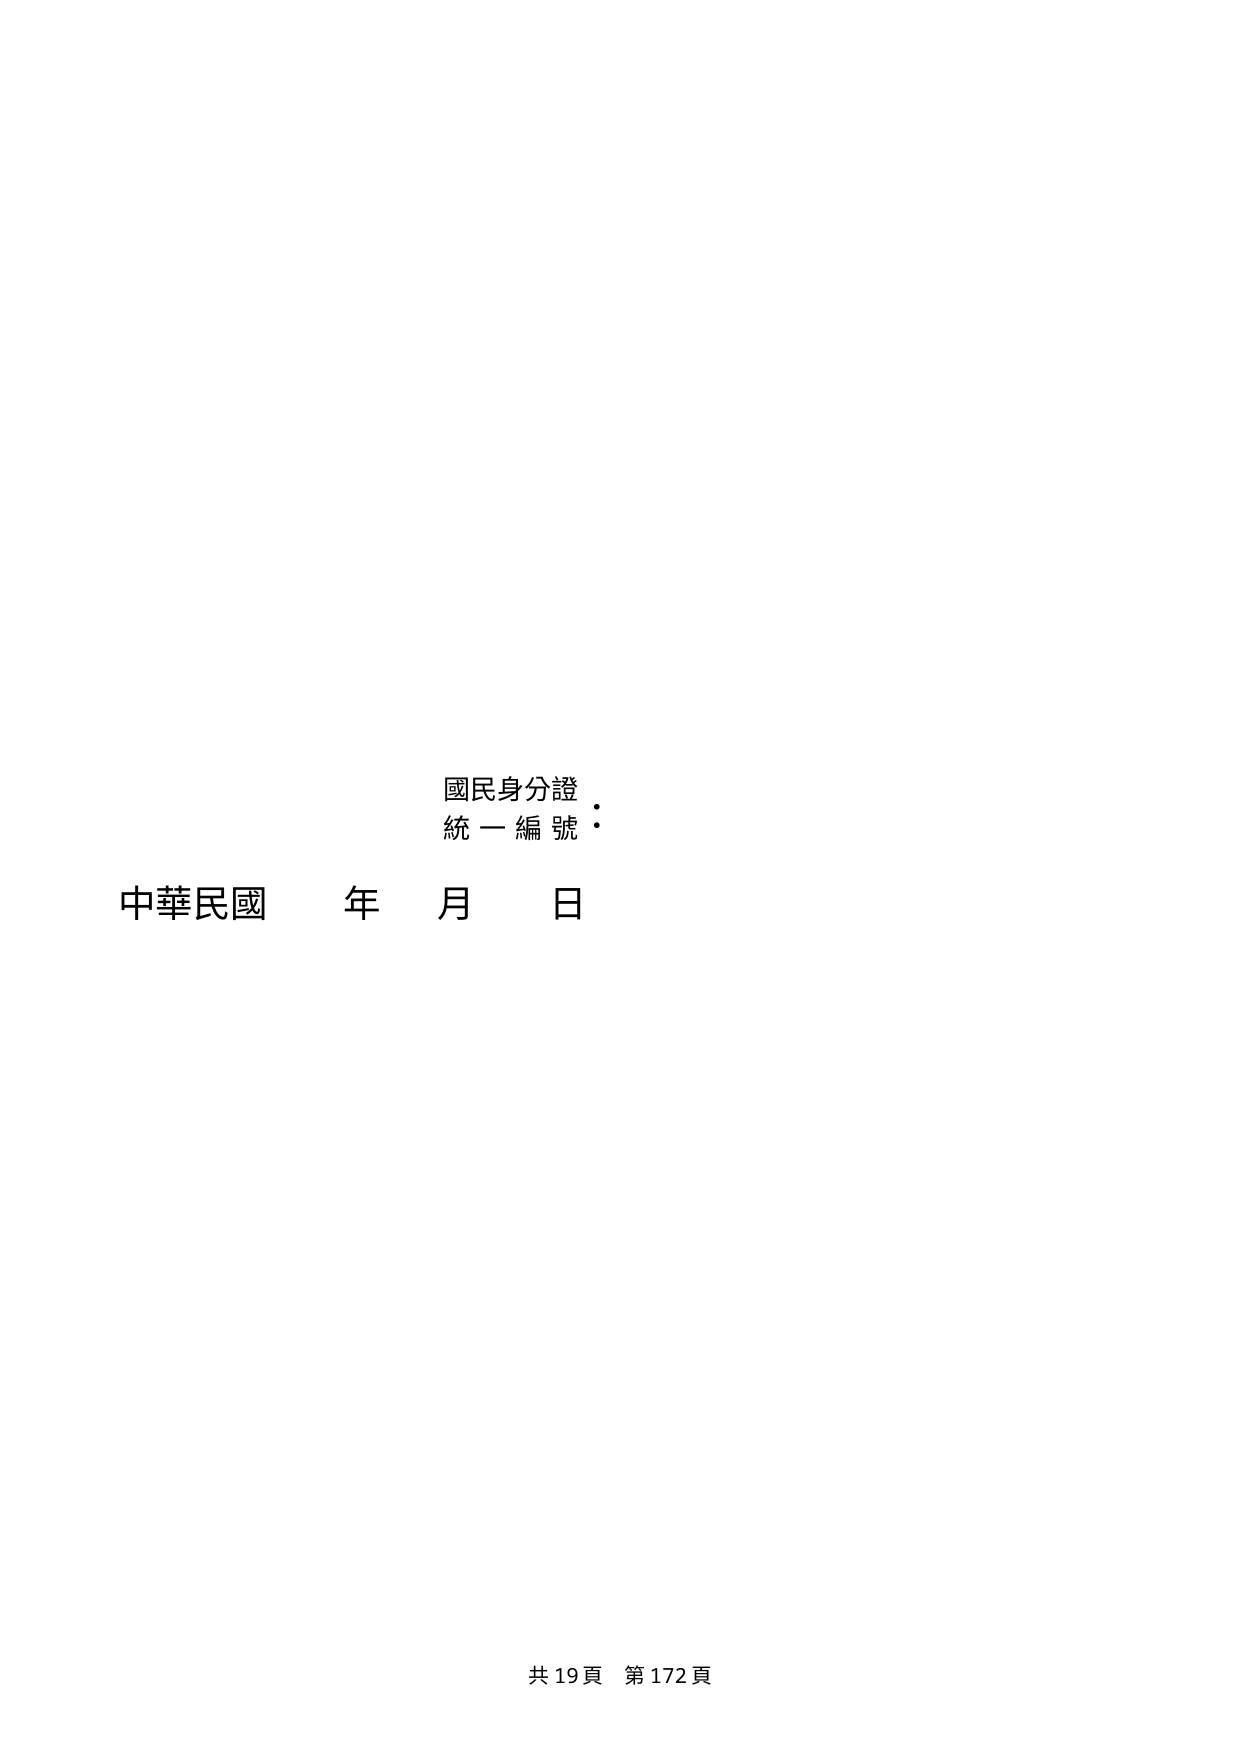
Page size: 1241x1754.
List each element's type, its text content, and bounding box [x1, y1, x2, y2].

text 國民身分證統一編號： [118, 734, 1122, 859]
text 中華民國 年 月 日 [118, 859, 1122, 922]
